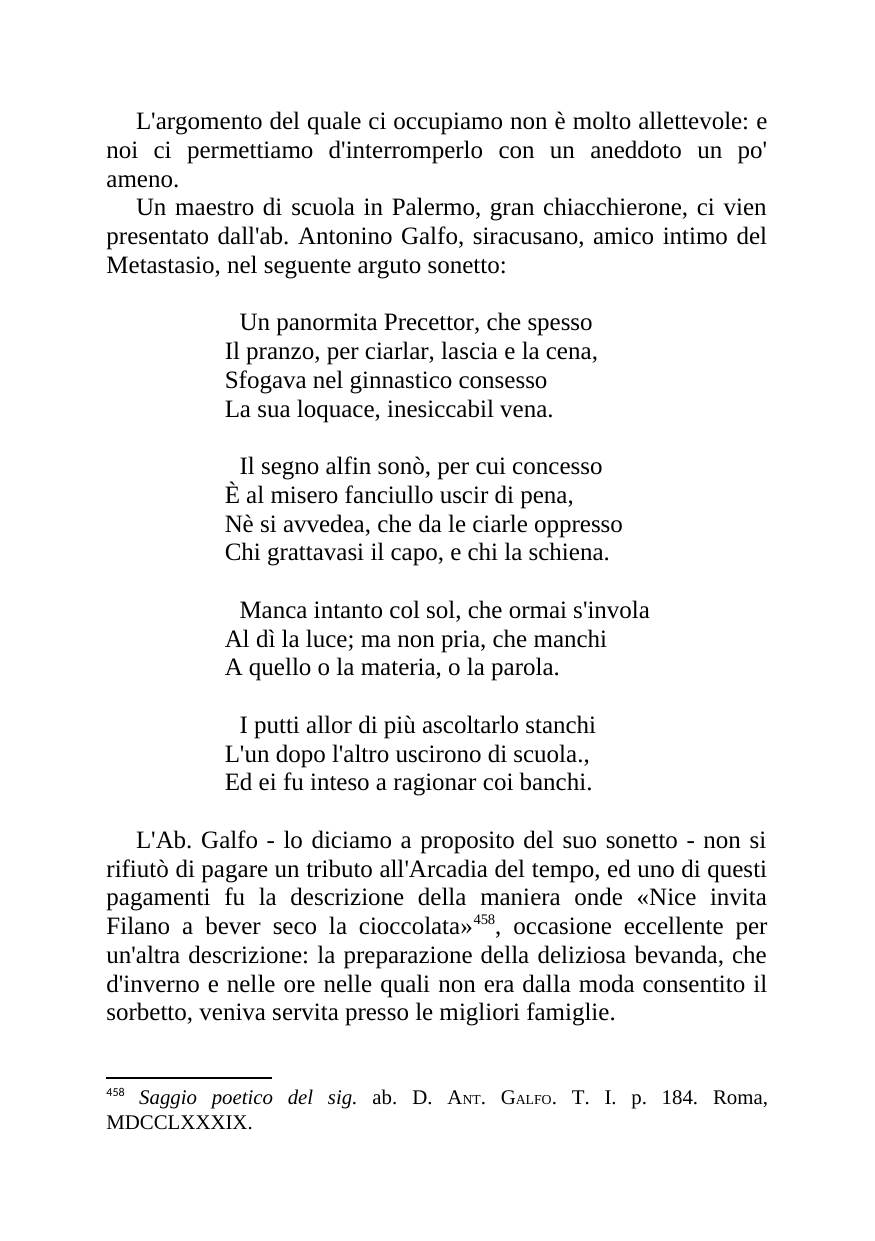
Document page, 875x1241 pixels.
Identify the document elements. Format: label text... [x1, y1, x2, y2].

text Sfogava nel ginnastico consesso [195, 365, 768, 394]
text Nè si avvedea, che da le ciarle oppresso [195, 509, 768, 537]
text È al misero fanciullo uscir di pena, [195, 480, 768, 509]
text L'un dopo l'altro uscirono di scuola., [195, 739, 768, 767]
text A quello o la materia, o la parola. [195, 652, 768, 681]
text L'argomento del quale ci occupiamo non è molto allettevole: e noi ci permettiamo d'interromperlo con un aneddoto un po' ameno. [106, 106, 768, 192]
text Manca intanto col sol, che ormai s'invola [210, 595, 768, 624]
text La sua loquace, inesiccabil vena. [195, 394, 768, 422]
text Saggio poetico del sig. ab. D. Ant. Galfo. T. I. p. 184. Roma, MDCCLXXXIX. [106, 1084, 768, 1134]
text Un panormita Precettor, che spesso [210, 307, 768, 336]
text Un maestro di scuola in Palermo, gran chiacchierone, ci vien presentato dall'ab. Antonino Galfo, siracusano, amico intimo del Metastasio, nel seguente arguto sonetto: [106, 192, 768, 279]
text I putti allor di più ascoltarlo stanchi [210, 710, 768, 739]
text Al dì la luce; ma non pria, che manchi [195, 624, 768, 652]
text Ed ei fu inteso a ragionar coi banchi. [195, 767, 768, 796]
text Il segno alfin sonò, per cui concesso [210, 451, 768, 480]
text L'Ab. Galfo - lo diciamo a proposito del suo sonetto - non si rifiutò di pagare un tributo all'Arcadia del tempo, ed uno di questi pagamenti fu la descrizione della maniera onde «Nice invita Filano a bever seco la cioccolata», occasione eccellente per un'altra descrizione: la preparazione della deliziosa bevanda, che d'inverno e nelle ore nelle quali non era dalla moda consentito il sorbetto, veniva servita presso le migliori famiglie. [106, 825, 768, 1026]
text Il pranzo, per ciarlar, lascia e la cena, [195, 336, 768, 365]
text Chi grattavasi il capo, e chi la schiena. [195, 537, 768, 566]
